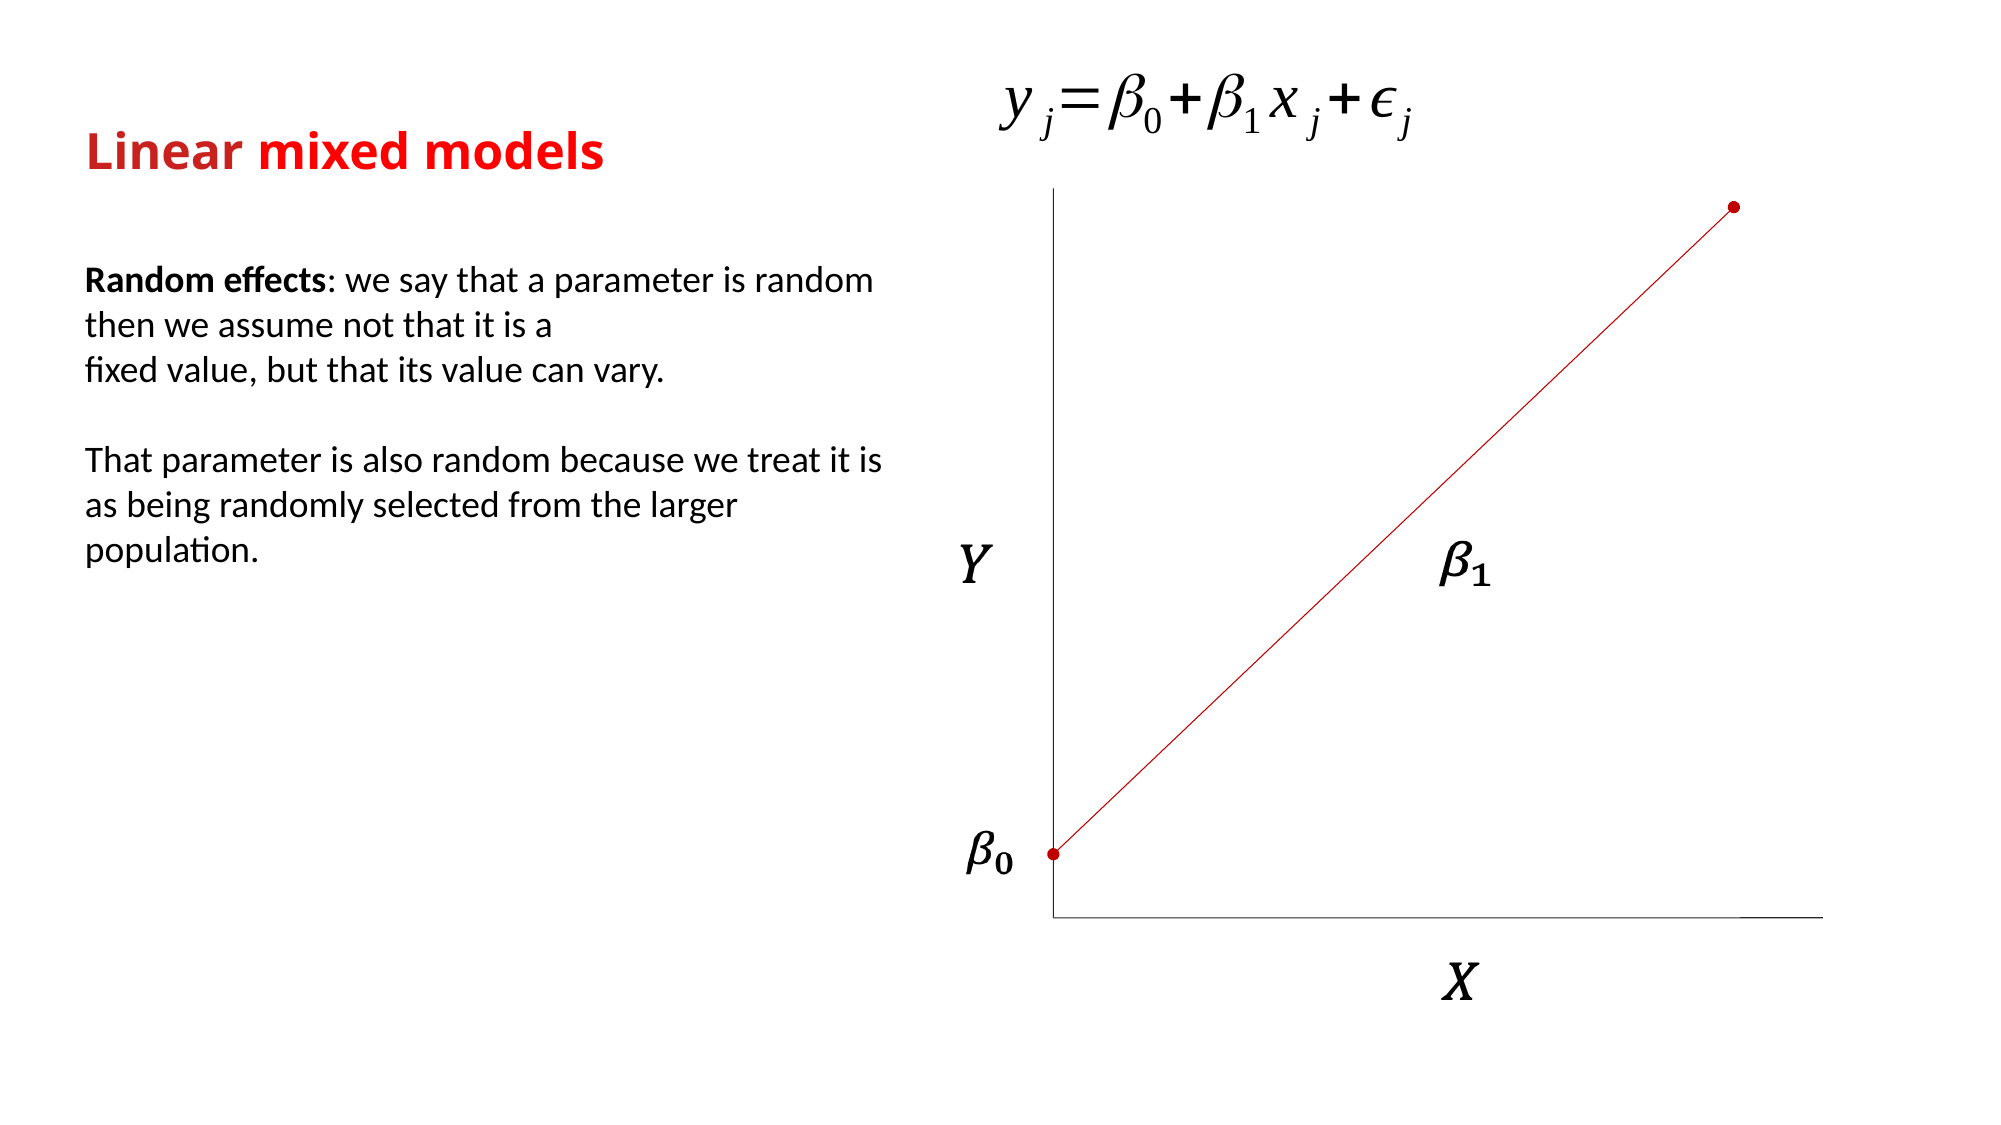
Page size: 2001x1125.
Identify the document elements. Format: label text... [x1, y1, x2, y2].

text_box Linear mixed models [70, 77, 1796, 296]
text_box Random effects: we say that a parameter is random then we assume not that it is a fixed value, but that its value can vary. That parameter is also random because we treat it is as being randomly selected from the larger population. [70, 247, 915, 623]
text_box [1411, 524, 1528, 611]
text_box [941, 811, 1040, 898]
chart [980, 62, 1431, 142]
text_box [926, 519, 1025, 606]
text_box [1411, 938, 1510, 1024]
